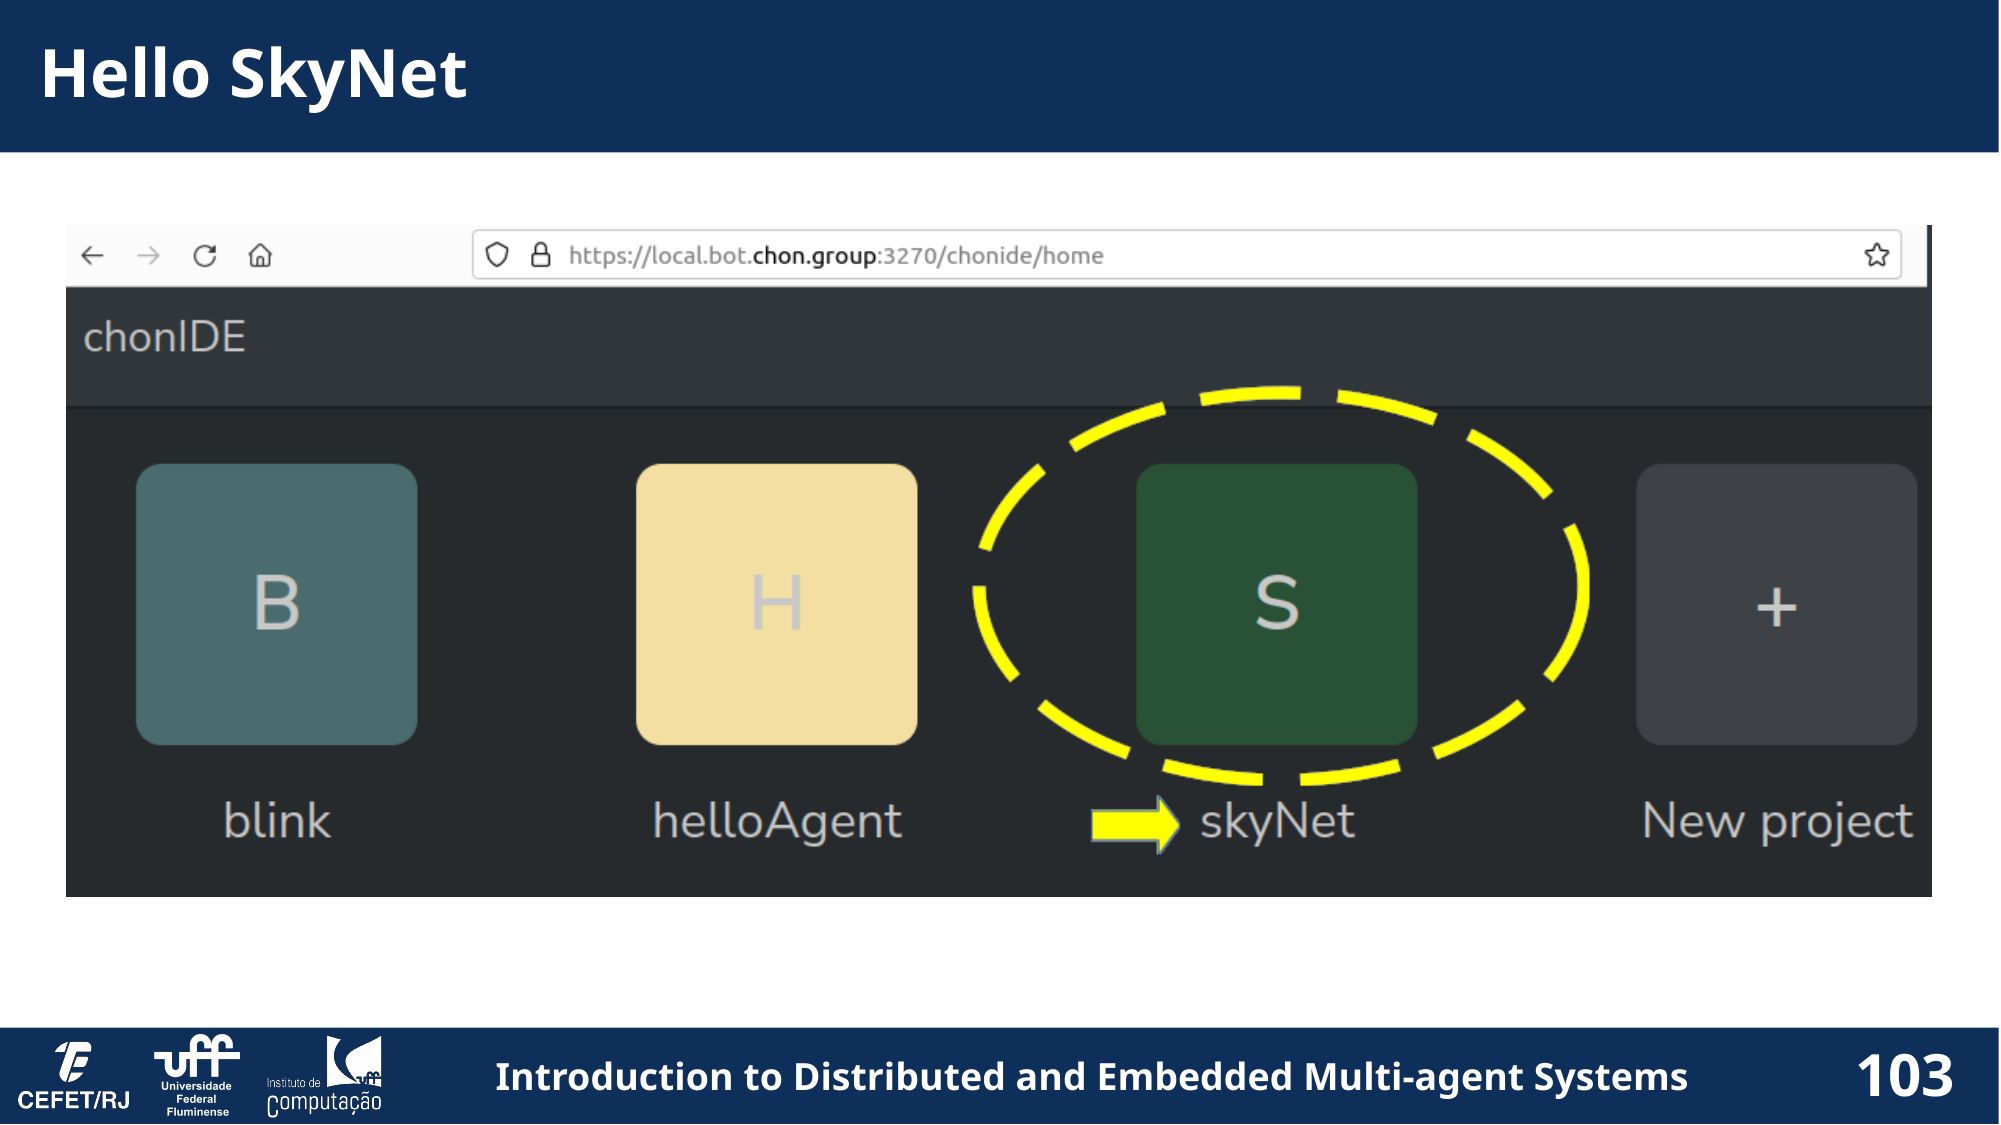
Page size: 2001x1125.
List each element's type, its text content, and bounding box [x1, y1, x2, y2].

picture [265, 1033, 383, 1118]
picture [18, 1021, 129, 1125]
picture [66, 225, 1932, 897]
picture [153, 1033, 241, 1121]
text_box Hello SkyNet [25, 23, 1999, 119]
